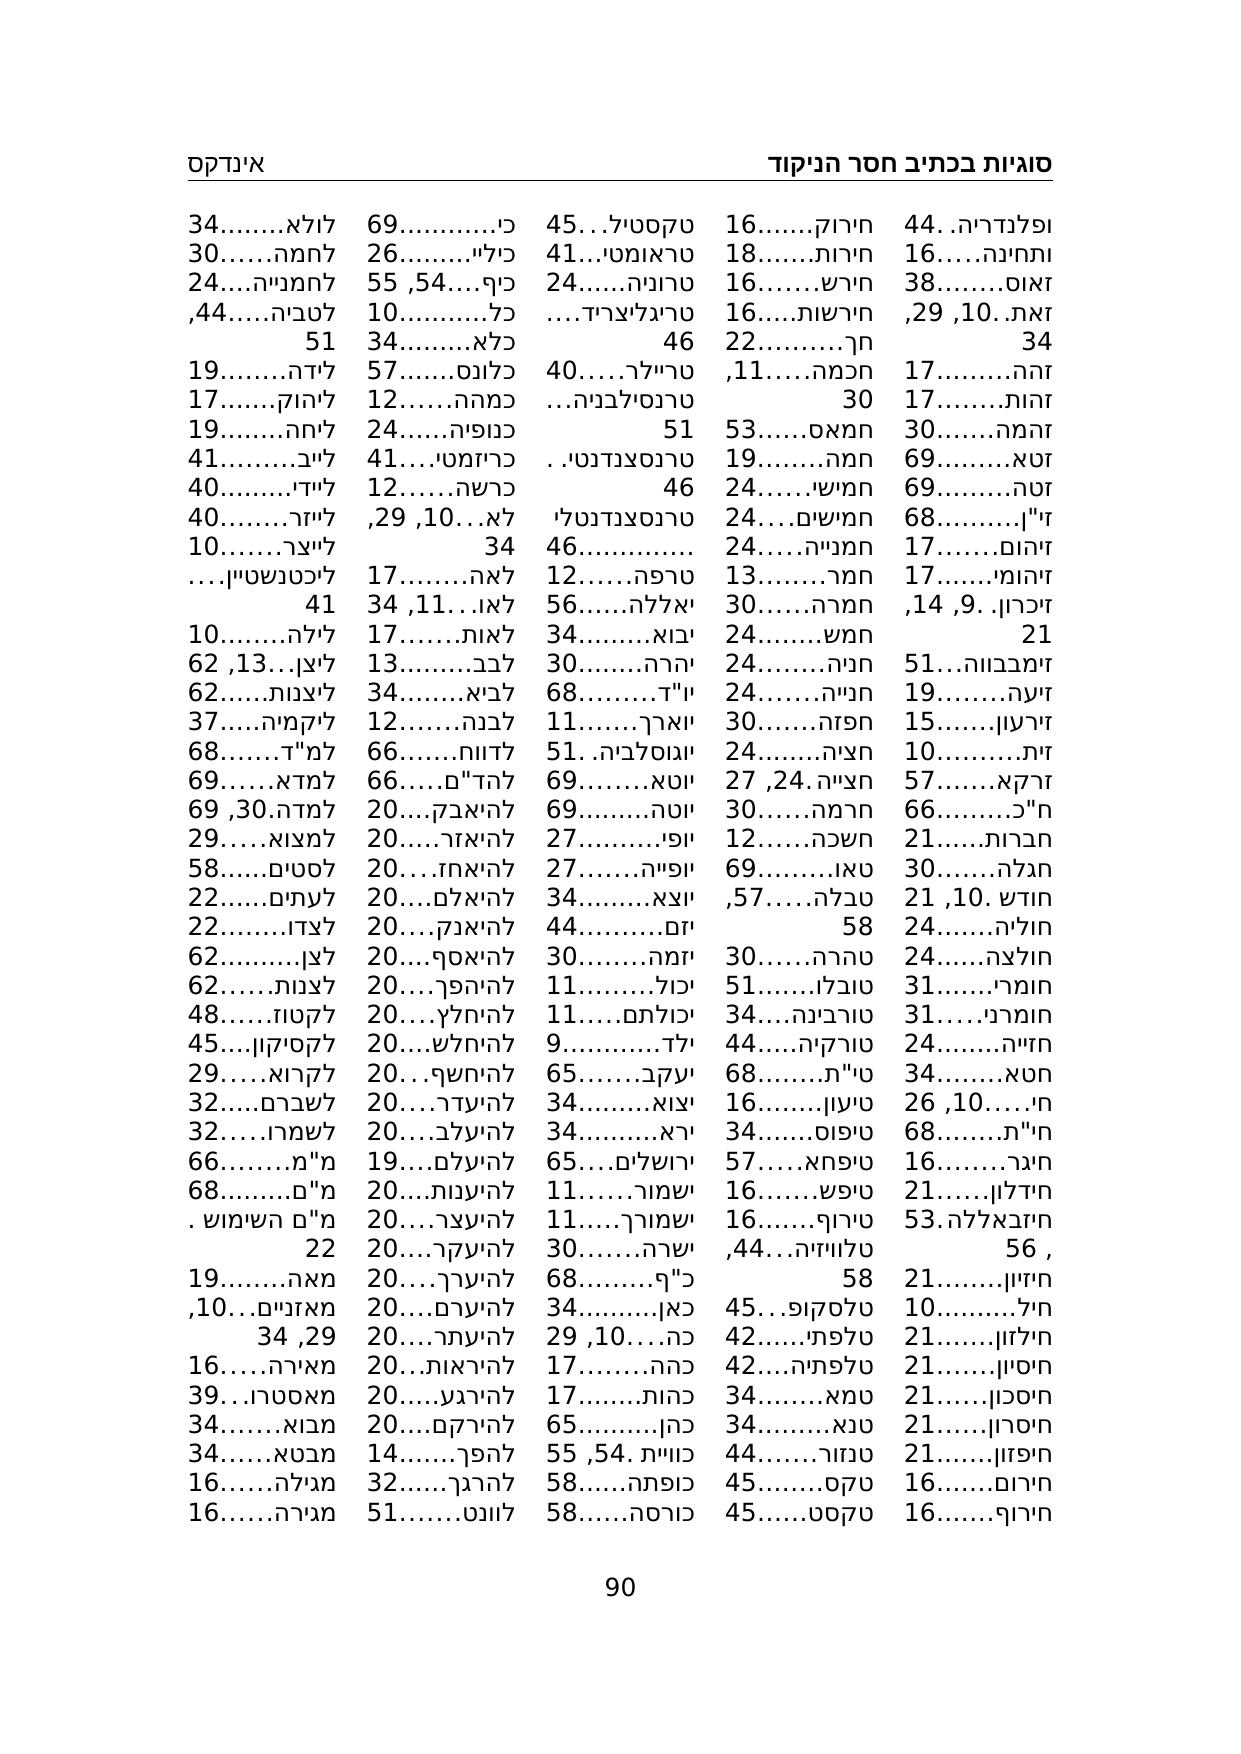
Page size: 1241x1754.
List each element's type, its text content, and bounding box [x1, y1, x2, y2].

text טרנסצנדנטלי 46 [546, 503, 695, 561]
text זאת 10, 29, 34 [904, 298, 1053, 356]
text לייזר 40 [187, 503, 337, 532]
text ילד 9 [546, 1029, 695, 1059]
text מאירה 16 [187, 1352, 337, 1381]
text להיאנק 20 [367, 912, 516, 942]
text למצוא 29 [187, 825, 337, 854]
text לייב 41 [187, 444, 337, 473]
text טי"ת 68 [725, 1059, 874, 1088]
text כה 10, 29 [546, 1322, 695, 1352]
text טרנסילבניה 51 [546, 386, 695, 444]
text חמאס 53 [725, 415, 874, 444]
text להיראות 20 [367, 1352, 516, 1381]
text לצנות 62 [187, 971, 337, 1000]
text יוצא 34 [546, 883, 695, 912]
text כרשה 12 [367, 473, 516, 503]
text לאו 11, 34 [367, 591, 516, 620]
text כ"ף 68 [546, 1264, 695, 1293]
text חרמה 30 [725, 795, 874, 825]
text להיעלם 19 [367, 1147, 516, 1176]
text יוגוסלביה 51 [546, 737, 695, 766]
text ליכטנשטיין 41 [187, 561, 337, 620]
text להיאסף 20 [367, 942, 516, 971]
text זהות 17 [904, 386, 1053, 415]
text טנזור 44 [725, 1439, 874, 1469]
text כל 10 [367, 298, 516, 327]
text חידלון 21 [904, 1176, 1053, 1205]
text טקס 45 [725, 1469, 874, 1498]
text ליצנות 62 [187, 678, 337, 708]
text זית 10 [904, 737, 1053, 766]
text להיעדר 20 [367, 1088, 516, 1117]
text כאן 34 [546, 1293, 695, 1322]
text חומרני 31 [904, 1000, 1053, 1029]
text ישמורך 11 [546, 1205, 695, 1234]
text יו"ד 68 [546, 678, 695, 708]
text כיף 54, 55 [367, 268, 516, 298]
text חולצה 24 [904, 942, 1053, 971]
text ישרה 30 [546, 1234, 695, 1264]
text להיאחז 20 [367, 854, 516, 883]
text לקטוז 48 [187, 1000, 337, 1029]
text כנופיה 24 [367, 415, 516, 444]
text להפך 14 [367, 1439, 516, 1469]
text כורסה 58 [546, 1498, 695, 1527]
text ליידי 40 [187, 473, 337, 503]
text יהרה 30 [546, 649, 695, 678]
text להיעצר 20 [367, 1205, 516, 1234]
text חמר 13 [725, 561, 874, 591]
text חך 22 [725, 327, 874, 356]
text זאוס 38 [904, 268, 1053, 298]
text לשמרו 32 [187, 1117, 337, 1147]
text לטביה 44, 51 [187, 298, 337, 356]
text חטא 34 [904, 1059, 1053, 1088]
text טובלו 51 [725, 971, 874, 1000]
text חילזון 21 [904, 1322, 1053, 1352]
text חשכה 12 [725, 825, 874, 854]
text טנא 34 [725, 1410, 874, 1439]
text זטא 69 [904, 444, 1053, 473]
text חיפזון 21 [904, 1439, 1053, 1469]
text יזמה 30 [546, 942, 695, 971]
text להיערך 20 [367, 1264, 516, 1293]
text חמישי 24 [725, 473, 874, 503]
text כהות 17 [546, 1381, 695, 1410]
text כהן 65 [546, 1410, 695, 1439]
text לילה 10 [187, 620, 337, 649]
text חירוק 16 [725, 210, 874, 239]
text זיהום 17 [904, 532, 1053, 561]
text זהמה 30 [904, 415, 1053, 444]
text טהרה 30 [725, 942, 874, 971]
text טקסט 45 [725, 1498, 874, 1527]
text לביא 34 [367, 678, 516, 708]
text חירש 16 [725, 268, 874, 298]
text חפזה 30 [725, 708, 874, 737]
text מאסטרו 39 [187, 1381, 337, 1410]
text כיליי 26 [367, 239, 516, 268]
text זהה 17 [904, 356, 1053, 386]
text חיסכון 21 [904, 1381, 1053, 1410]
text יוטה 69 [546, 795, 695, 825]
text כהה 17 [546, 1352, 695, 1381]
text כמהה 12 [367, 386, 516, 415]
text יצוא 34 [546, 1088, 695, 1117]
text להיחשף 20 [367, 1059, 516, 1088]
text חוליה 24 [904, 912, 1053, 942]
text חומרי 31 [904, 971, 1053, 1000]
text לידה 19 [187, 356, 337, 386]
text טרוניה 24 [546, 268, 695, 298]
text חניה 24 [725, 649, 874, 678]
text חי"ת 68 [904, 1117, 1053, 1147]
text ליצן 13, 62 [187, 649, 337, 678]
text טאו 69 [725, 854, 874, 883]
text להירקם 20 [367, 1410, 516, 1439]
text להיחלץ 20 [367, 1000, 516, 1029]
text להד"ם 66 [367, 766, 516, 795]
text מבוא 34 [187, 1410, 337, 1439]
text להיעלב 20 [367, 1117, 516, 1147]
text ליקמיה 37 [187, 708, 337, 737]
text להיהפך 20 [367, 971, 516, 1000]
text ליחה 19 [187, 415, 337, 444]
text לאה 17 [367, 561, 516, 591]
text זירעון 15 [904, 708, 1053, 737]
text טיעון 16 [725, 1088, 874, 1117]
text להיאבק 20 [367, 795, 516, 825]
text יאללה 56 [546, 591, 695, 620]
text לצדו 22 [187, 912, 337, 942]
text לחמנייה 24 [187, 268, 337, 298]
text טרנסצנדנטי 46 [546, 444, 695, 503]
text כלא 34 [367, 327, 516, 356]
text יוארך 11 [546, 708, 695, 737]
text חיסיון 21 [904, 1352, 1053, 1381]
text להיחלש 20 [367, 1029, 516, 1059]
text מאזניים 10, 29, 34 [187, 1293, 337, 1352]
text טיפש 16 [725, 1176, 874, 1205]
text חירשות 16 [725, 298, 874, 327]
text טלפתי 42 [725, 1322, 874, 1352]
text להיעקר 20 [367, 1234, 516, 1264]
text חציה 24 [725, 737, 874, 766]
text טיפחא 57 [725, 1147, 874, 1176]
text ח"כ 66 [904, 795, 1053, 825]
text טלסקופ 45 [725, 1293, 874, 1322]
text חיל 10 [904, 1293, 1053, 1322]
text יזם 44 [546, 912, 695, 942]
text יופייה 27 [546, 854, 695, 883]
text יבוא 34 [546, 620, 695, 649]
text חמישים 24 [725, 503, 874, 532]
text טרפה 12 [546, 561, 695, 591]
text מאה 19 [187, 1264, 337, 1293]
text טירוף 16 [725, 1205, 874, 1234]
text חמרה 30 [725, 591, 874, 620]
text חברות 21 [904, 825, 1053, 854]
text ליהוק 17 [187, 386, 337, 415]
text טמא 34 [725, 1381, 874, 1410]
text למדה 30, 69 [187, 795, 337, 825]
text חיזבאללה 53, 56 [904, 1205, 1053, 1264]
text חיסרון 21 [904, 1410, 1053, 1439]
text כופתה 58 [546, 1469, 695, 1498]
text כוויית 54, 55 [546, 1439, 695, 1469]
text טריגליצריד 46 [546, 298, 695, 356]
text חירוף 16 [904, 1498, 1053, 1527]
text להיאלם 20 [367, 883, 516, 912]
text יעקב 65 [546, 1059, 695, 1088]
text חירום 16 [904, 1469, 1053, 1498]
text חירות 18 [725, 239, 874, 268]
text לסטים 58 [187, 854, 337, 883]
text יופי 27 [546, 825, 695, 854]
text לקסיקון 45 [187, 1029, 337, 1059]
text חודש 10, 21 [904, 883, 1053, 912]
text מ"ם השימוש 22 [187, 1205, 337, 1264]
text למדא 69 [187, 766, 337, 795]
text מגילה 16 [187, 1469, 337, 1498]
text ירא 34 [546, 1117, 695, 1147]
text לקרוא 29 [187, 1059, 337, 1088]
text זטה 69 [904, 473, 1053, 503]
text לבב 13 [367, 649, 516, 678]
text יוטא 69 [546, 766, 695, 795]
text יכול 11 [546, 971, 695, 1000]
text חגלה 30 [904, 854, 1053, 883]
text ירושלים 65 [546, 1147, 695, 1176]
text זיהומי 17 [904, 561, 1053, 591]
text להיאזר 20 [367, 825, 516, 854]
text לעתים 22 [187, 883, 337, 912]
text לאות 17 [367, 620, 516, 649]
text חכמה 11, 30 [725, 356, 874, 415]
text חיגר 16 [904, 1147, 1053, 1176]
text לדווח 66 [367, 737, 516, 766]
text טלוויזיה 44, 58 [725, 1234, 874, 1293]
text כריזמטי 41 [367, 444, 516, 473]
text כי 69 [367, 210, 516, 239]
text זיעה 19 [904, 678, 1053, 708]
text כלונס 57 [367, 356, 516, 386]
text טלפתיה 42 [725, 1352, 874, 1381]
text ופלנדריה 44 [904, 210, 1053, 239]
text טיפוס 34 [725, 1117, 874, 1147]
text להירגע 20 [367, 1381, 516, 1410]
text ותחינה 16 [904, 239, 1053, 268]
text זיכרון 9, 14, 21 [904, 591, 1053, 649]
text זרקא 57 [904, 766, 1053, 795]
text חמש 24 [725, 620, 874, 649]
text טבלה 57, 58 [725, 883, 874, 942]
text טורבינה 34 [725, 1000, 874, 1029]
text מבטא 34 [187, 1439, 337, 1469]
text לולא 34 [187, 210, 337, 239]
text להיעתר 20 [367, 1322, 516, 1352]
text למ"ד 68 [187, 737, 337, 766]
text לצן 62 [187, 942, 337, 971]
text להרגך 32 [367, 1469, 516, 1498]
text חזייה 24 [904, 1029, 1053, 1059]
text זימבבווה 51 [904, 649, 1053, 678]
text חמנייה 24 [725, 532, 874, 561]
text מ"מ 66 [187, 1147, 337, 1176]
text חי 10, 26 [904, 1088, 1053, 1117]
text ישמור 11 [546, 1176, 695, 1205]
text לייצר 10 [187, 532, 337, 561]
text יכולתם 11 [546, 1000, 695, 1029]
text לוונט 51 [367, 1498, 516, 1527]
text להיערם 20 [367, 1293, 516, 1322]
text זי"ן 68 [904, 503, 1053, 532]
text חצייה 24, 27 [725, 766, 874, 795]
text חנייה 24 [725, 678, 874, 708]
text מ"ם 68 [187, 1176, 337, 1205]
text לבנה 12 [367, 708, 516, 737]
text לא 10, 29, 34 [367, 503, 516, 561]
text חיזיון 21 [904, 1264, 1053, 1293]
text חמה 19 [725, 444, 874, 473]
text טקסטיל 45 [546, 210, 695, 239]
text טריילר 40 [546, 356, 695, 386]
text מגירה 16 [187, 1498, 337, 1527]
text לחמה 30 [187, 239, 337, 268]
text טורקיה 44 [725, 1029, 874, 1059]
text להיענות 20 [367, 1176, 516, 1205]
text טראומטי 41 [546, 239, 695, 268]
text לשברם 32 [187, 1088, 337, 1117]
